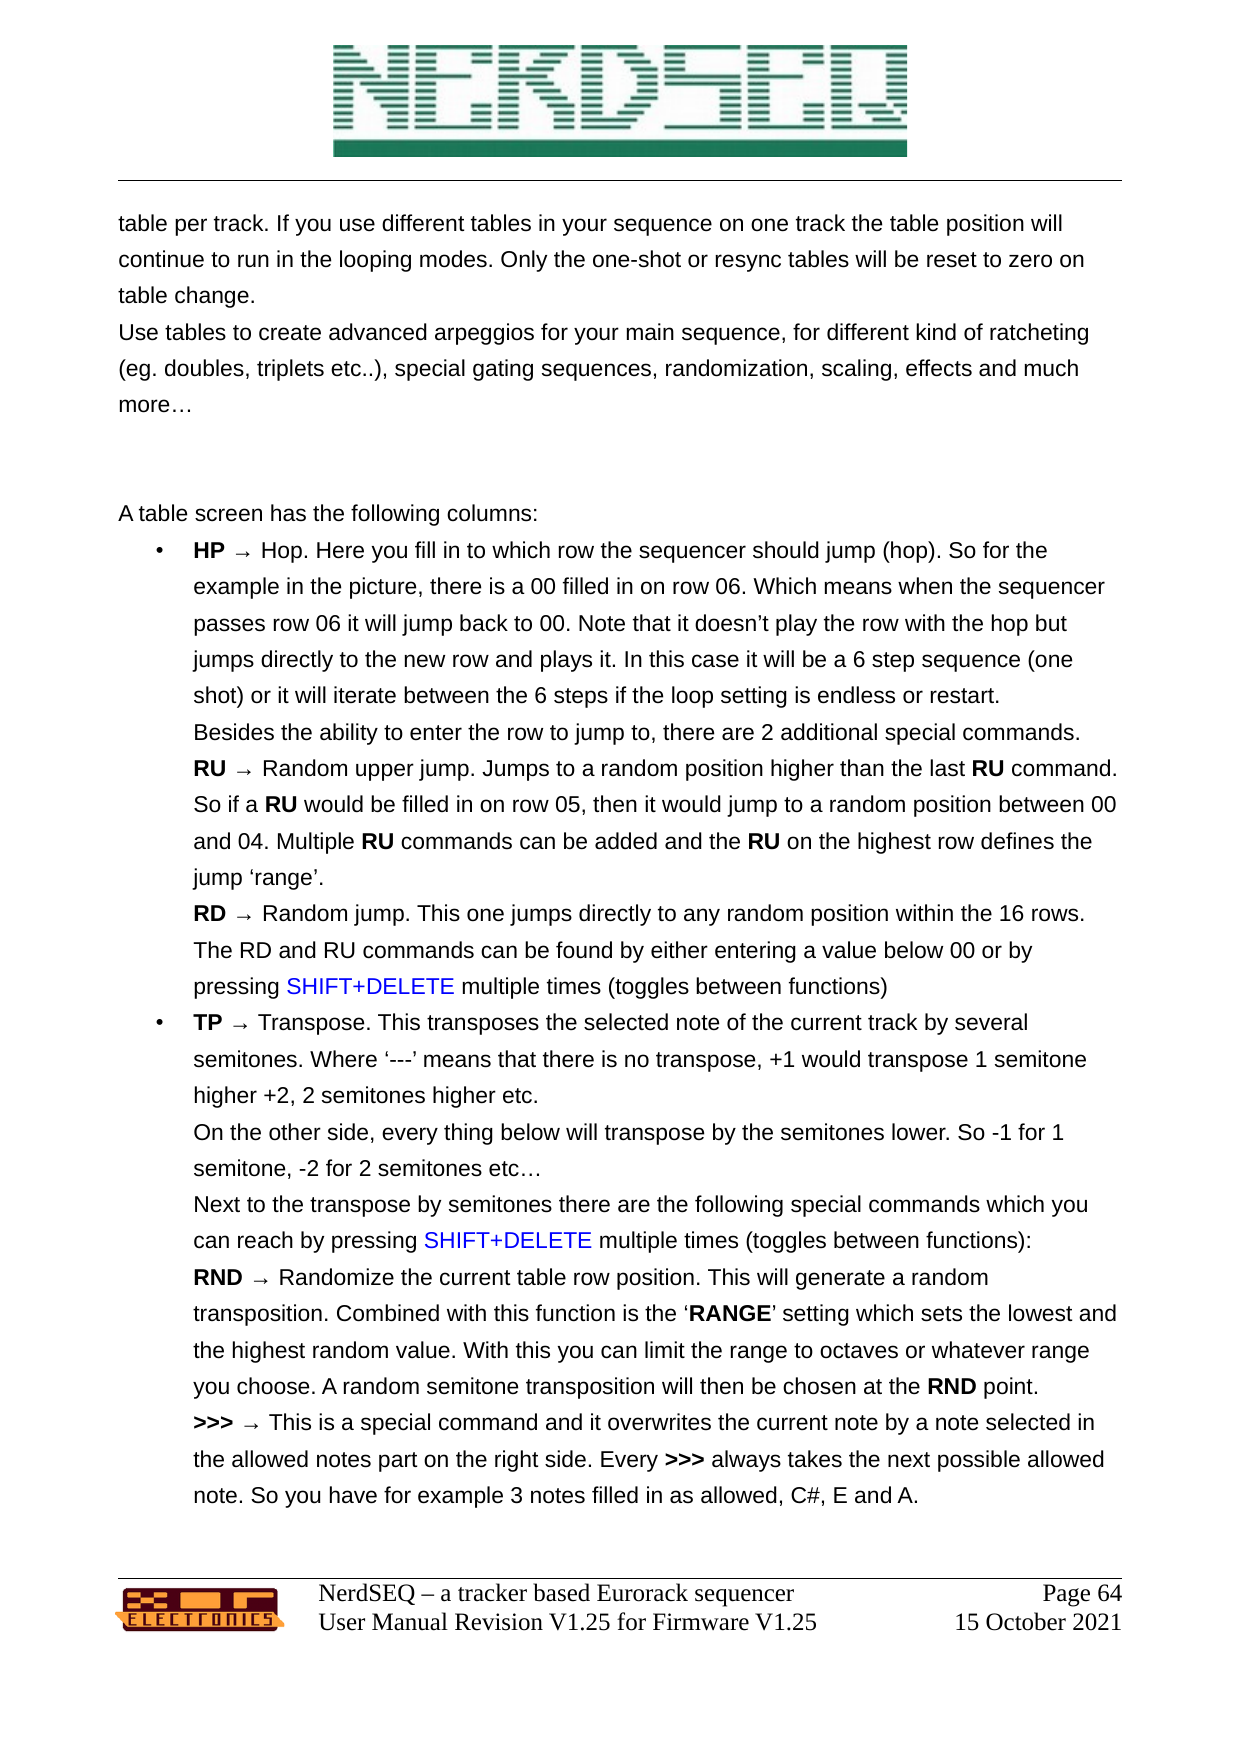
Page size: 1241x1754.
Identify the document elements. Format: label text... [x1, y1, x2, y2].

text A table screen has the following columns: [118, 500, 1122, 527]
list RU → Random upper jump. Jumps to a random position higher than the last RU command. [156, 755, 1122, 781]
list RND → Randomize the current table row position. This will generate a random transposition. Combined with this function is the ‘RANGE’ setting which sets the lowest and the highest random value. With this you can limit the range to octaves or whatever range you choose. A random semitone transposition will then be chosen at the RND point. [156, 1264, 1122, 1399]
list The RD and RU commands can be found by either entering a value below 00 or by pressing SHIFT+DELETE multiple times (toggles between functions) [156, 937, 1122, 999]
list HP → Hop. Here you fill in to which row the sequencer should jump (hop). So for the example in the picture, there is a 00 filled in on row 06. Which means when the sequencer passes row 06 it will jump back to 00. Note that it doesn’t play the row with the hop but jumps directly to the new row and plays it. In this case it will be a 6 step sequence (one shot) or it will iterate between the 6 steps if the loop setting is endless or restart. [156, 537, 1122, 708]
text Use tables to create advanced arpeggios for your main sequence, for different kind of ratcheting (eg. doubles, triplets etc..), special gating sequences, randomization, scaling, effects and much more… [118, 319, 1122, 418]
list So if a RU would be filled in on row 05, then it would jump to a random position between 00 and 04. Multiple RU commands can be added and the RU on the highest row defines the jump ‘range’. [156, 791, 1122, 890]
picture [333, 45, 908, 157]
text table per track. If you use different tables in your sequence on one track the table position will continue to run in the looping modes. Only the one-shot or resync tables will be reset to zero on table change. [118, 209, 1122, 309]
picture [115, 1584, 285, 1634]
list TP → Transpose. This transposes the selected note of the current track by several semitones. Where ‘---’ means that there is no transpose, +1 would transpose 1 semitone higher +2, 2 semitones higher etc. On the other side, every thing below will transpose by the semitones lower. So -1 for 1 semitone, -2 for 2 semitones etc… [156, 1009, 1122, 1181]
list Besides the ability to enter the row to jump to, there are 2 additional special commands. [156, 718, 1122, 745]
list >>> → This is a special command and it overwrites the current note by a note selected in the allowed notes part on the right side. Every >>> always takes the next possible allowed note. So you have for example 3 notes filled in as allowed, C#, E and A. [156, 1409, 1122, 1508]
list Next to the transpose by semitones there are the following special commands which you can reach by pressing SHIFT+DELETE multiple times (toggles between functions): [156, 1191, 1122, 1254]
list RD → Random jump. This one jumps directly to any random position within the 16 rows. [156, 900, 1122, 927]
